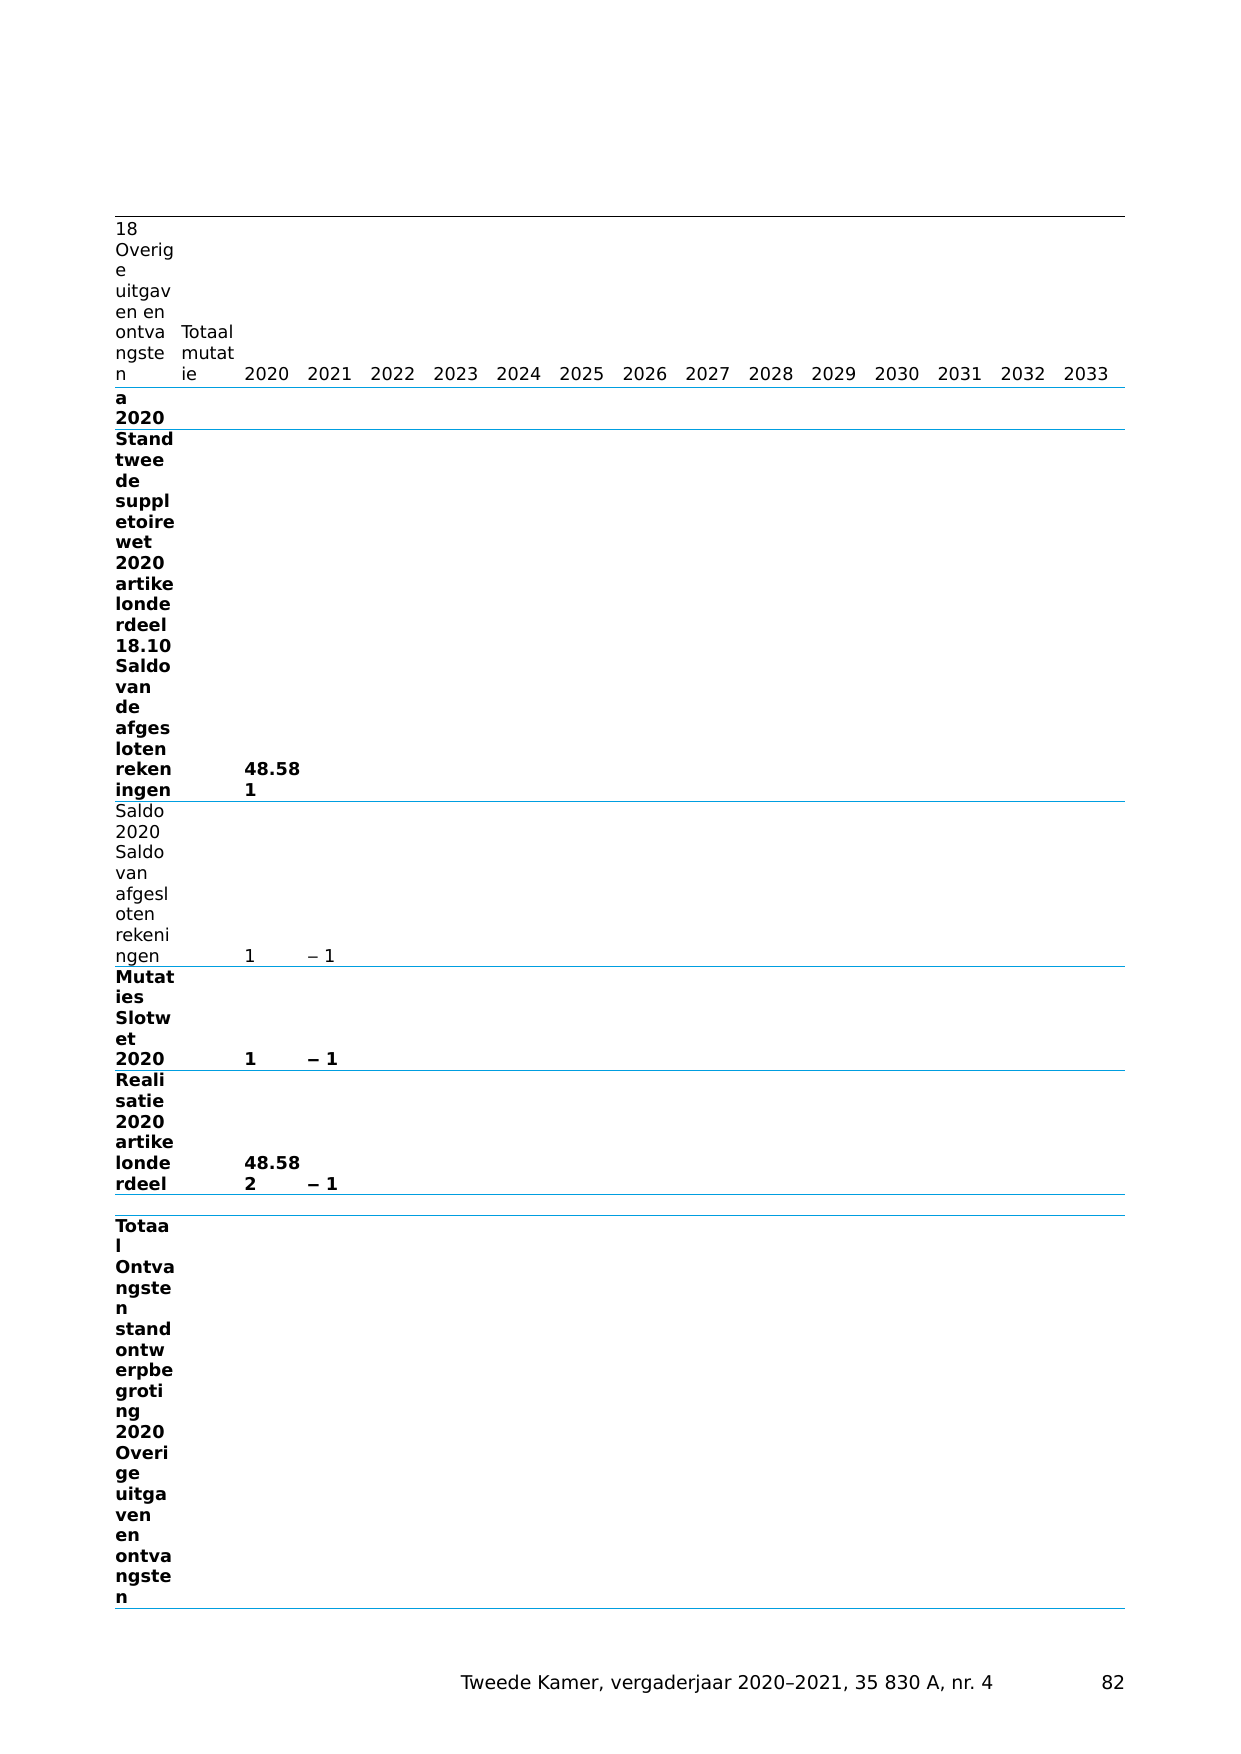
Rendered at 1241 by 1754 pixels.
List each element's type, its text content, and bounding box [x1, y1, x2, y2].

table_cell [367, 802, 430, 966]
table_cell 2031 [934, 217, 997, 387]
table_cell [682, 1195, 745, 1215]
table_cell [430, 1071, 493, 1194]
table_cell 2021 [304, 217, 367, 387]
table_cell [556, 967, 619, 1070]
table_cell ‒ 1 [304, 802, 367, 966]
table_cell 2023 [430, 217, 493, 387]
table_cell [934, 1216, 997, 1608]
table_cell [430, 1216, 493, 1608]
table_cell 2028 [745, 217, 808, 387]
table_cell 2022 [367, 217, 430, 387]
table_cell [178, 1195, 241, 1215]
table_cell [745, 430, 808, 801]
table_cell [745, 1195, 808, 1215]
table_cell [808, 967, 871, 1070]
table_cell [556, 1071, 619, 1194]
table_cell ‒ 1 [304, 967, 367, 1070]
table_cell [808, 1216, 871, 1608]
table_cell [808, 802, 871, 966]
table_cell [493, 430, 556, 801]
table_cell [430, 1195, 493, 1215]
table_cell [808, 430, 871, 801]
table_cell Realisatie 2020 artikelonderdeel [115, 1071, 178, 1194]
table_cell [934, 802, 997, 966]
table_cell [682, 802, 745, 966]
table_cell 18 Overige uitgaven en ontvangsten [115, 217, 178, 387]
table_cell [745, 1071, 808, 1194]
table_cell [934, 967, 997, 1070]
table_cell [682, 388, 745, 429]
table_cell 2030 [871, 217, 934, 387]
table_cell [241, 388, 304, 429]
table_cell [619, 802, 682, 966]
table_cell [871, 388, 934, 429]
table_cell [1060, 1195, 1125, 1215]
table_cell a 2020 [115, 388, 178, 429]
table_cell [619, 967, 682, 1070]
table_cell [493, 1216, 556, 1608]
table_cell [871, 967, 934, 1070]
table_cell [556, 430, 619, 801]
table_cell [998, 1216, 1060, 1608]
table_cell 2029 [808, 217, 871, 387]
table_cell [871, 1216, 934, 1608]
table_cell [619, 388, 682, 429]
table_cell [619, 1071, 682, 1194]
table_cell [556, 1195, 619, 1215]
table_cell [619, 1195, 682, 1215]
table_cell [115, 1195, 178, 1215]
table_cell [178, 430, 241, 801]
table_cell [493, 388, 556, 429]
table_cell [808, 1071, 871, 1194]
table_cell [430, 967, 493, 1070]
table_cell [430, 430, 493, 801]
table_cell [745, 967, 808, 1070]
table_cell [493, 802, 556, 966]
table_cell [493, 1195, 556, 1215]
table_cell [934, 388, 997, 429]
table_cell [682, 1216, 745, 1608]
table_cell 2025 [556, 217, 619, 387]
table_cell [871, 1071, 934, 1194]
table_cell 2024 [493, 217, 556, 387]
table_cell Mutaties Slotwet 2020 [115, 967, 178, 1070]
table_cell [998, 1071, 1060, 1194]
table_cell [934, 1195, 997, 1215]
table_cell [367, 430, 430, 801]
table_cell [745, 1216, 808, 1608]
table_cell [556, 802, 619, 966]
table_cell [367, 1071, 430, 1194]
table_cell [178, 967, 241, 1070]
table_cell 2026 [619, 217, 682, 387]
table_cell [808, 388, 871, 429]
table_cell [1060, 802, 1125, 966]
table_cell [745, 388, 808, 429]
table_cell [998, 802, 1060, 966]
table_cell [934, 430, 997, 801]
table_cell [619, 430, 682, 801]
table_cell [304, 430, 367, 801]
table_cell [241, 1216, 304, 1608]
table_cell [304, 1195, 367, 1215]
table_cell [682, 967, 745, 1070]
table_cell [871, 802, 934, 966]
table_cell [367, 1195, 430, 1215]
table_cell 2027 [682, 217, 745, 387]
table_cell 1 [241, 967, 304, 1070]
table_cell [367, 1216, 430, 1608]
table_cell [1060, 967, 1125, 1070]
table_cell [998, 430, 1060, 801]
table_cell [1060, 1071, 1125, 1194]
table_cell [178, 388, 241, 429]
table_cell [1060, 388, 1125, 429]
table_cell Totaal mutatie [178, 217, 241, 387]
table_cell [178, 1216, 241, 1608]
table_cell 2020 [241, 217, 304, 387]
table_cell [998, 967, 1060, 1070]
table_cell [871, 1195, 934, 1215]
table_cell [998, 1195, 1060, 1215]
table_cell [304, 1216, 367, 1608]
table_header Tabel 6 Artikel 18 Overige uitgaven en ontvangsten [115, 191, 1125, 216]
table_cell [367, 388, 430, 429]
table_cell 48.581 [241, 430, 304, 801]
table_cell [682, 1071, 745, 1194]
table_cell [745, 802, 808, 966]
table_cell [556, 388, 619, 429]
table_cell 2033 [1060, 217, 1125, 387]
table_cell [998, 388, 1060, 429]
table_cell 48.582 [241, 1071, 304, 1194]
table_cell 1 [241, 802, 304, 966]
table_cell [619, 1216, 682, 1608]
table_cell Stand tweede suppletoire wet 2020 artikelonderdeel 18.10 Saldo van de afgesloten rekeningen [115, 430, 178, 801]
table_cell [556, 1216, 619, 1608]
table_cell [178, 802, 241, 966]
table_cell [430, 802, 493, 966]
table_cell [493, 1071, 556, 1194]
table_cell [430, 388, 493, 429]
table_cell [178, 1071, 241, 1194]
table_cell [367, 967, 430, 1070]
table_cell [871, 430, 934, 801]
table_cell [1060, 430, 1125, 801]
table_cell Saldo 2020 Saldo van afgesloten rekeningen [115, 802, 178, 966]
table_cell Totaal Ontvangsten stand ontwerpbegroting 2020 Overige uitgaven en ontvangsten [115, 1216, 178, 1608]
table_cell [304, 388, 367, 429]
table_cell [934, 1071, 997, 1194]
table_cell [1060, 1216, 1125, 1608]
table_cell 2032 [998, 217, 1060, 387]
table_cell ‒ 1 [304, 1071, 367, 1194]
table_cell [682, 430, 745, 801]
table_cell [493, 967, 556, 1070]
table_cell [241, 1195, 304, 1215]
table_cell [808, 1195, 871, 1215]
